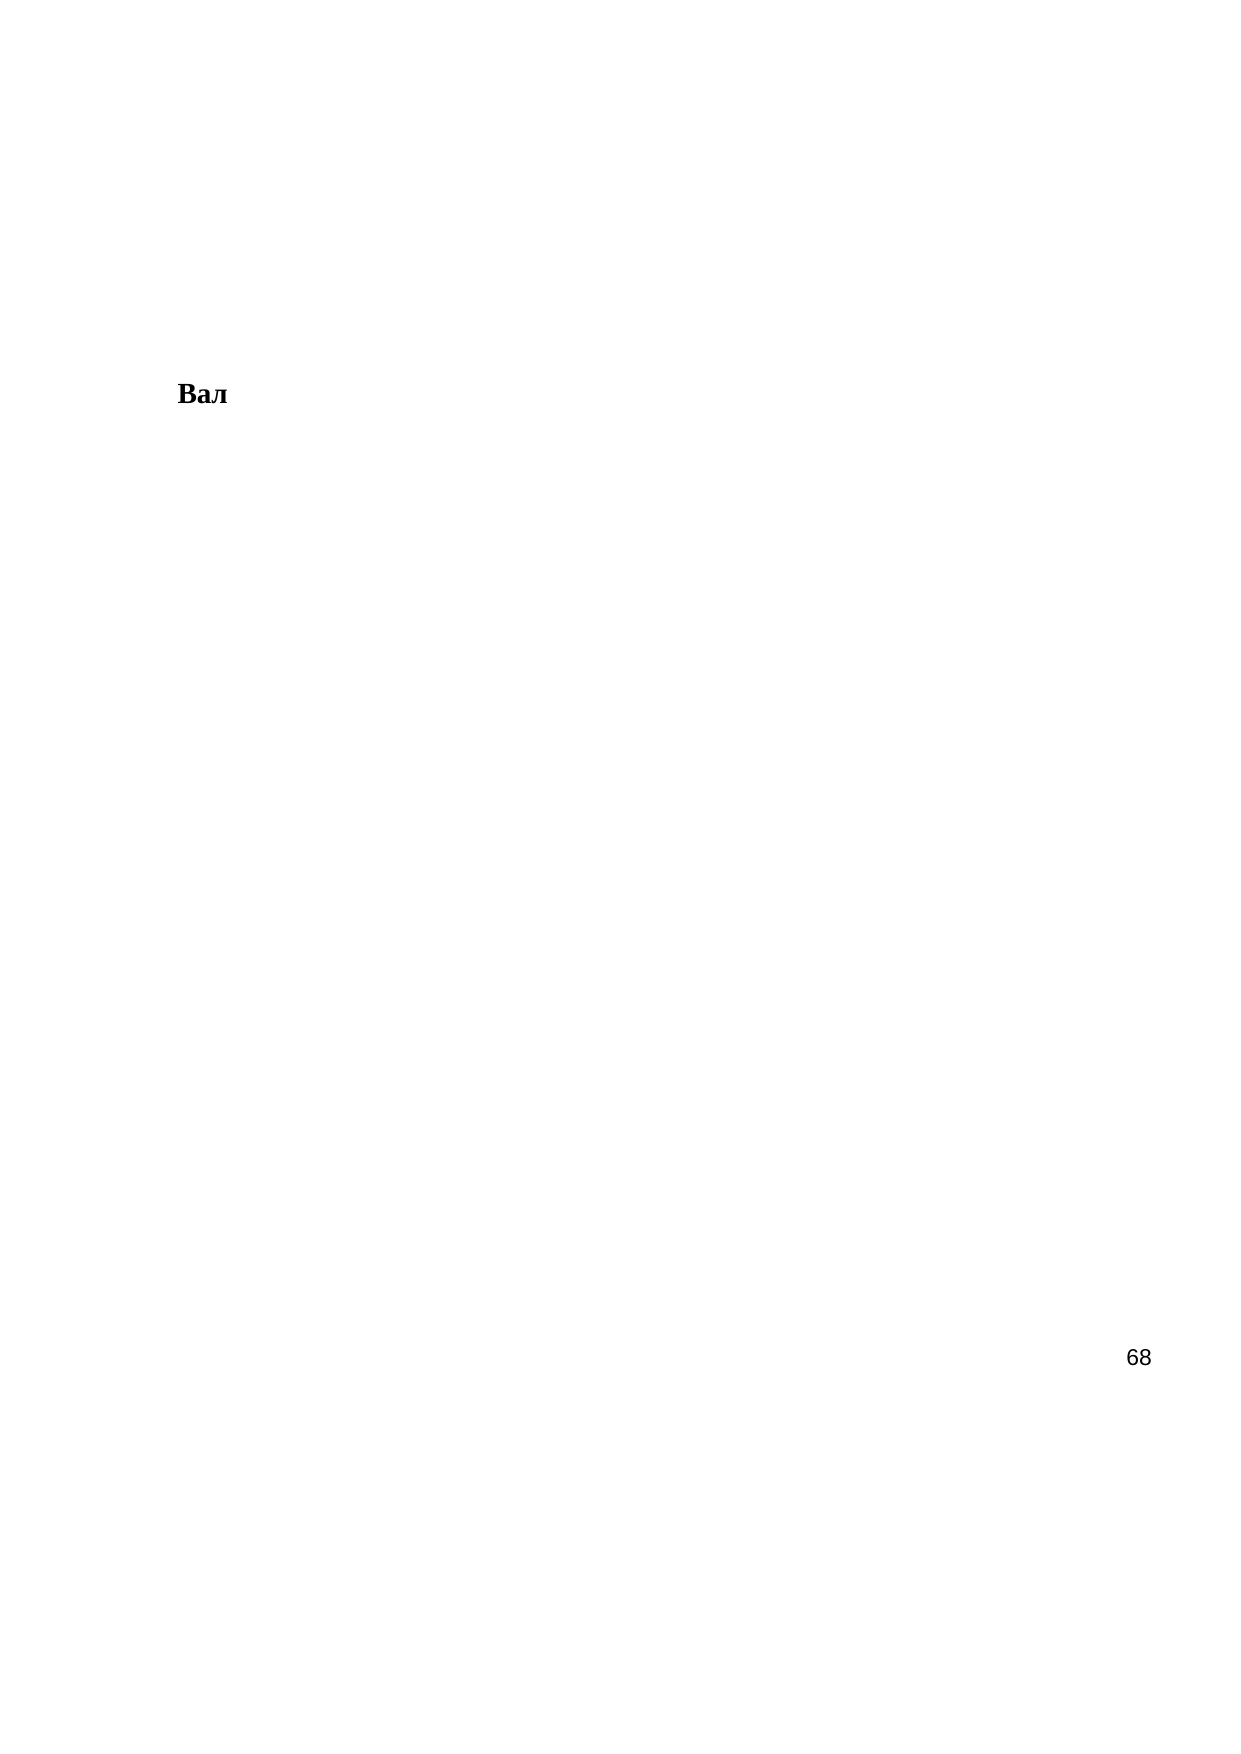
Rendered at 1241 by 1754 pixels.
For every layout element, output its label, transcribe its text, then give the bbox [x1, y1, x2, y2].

text Вал [177, 376, 1152, 410]
